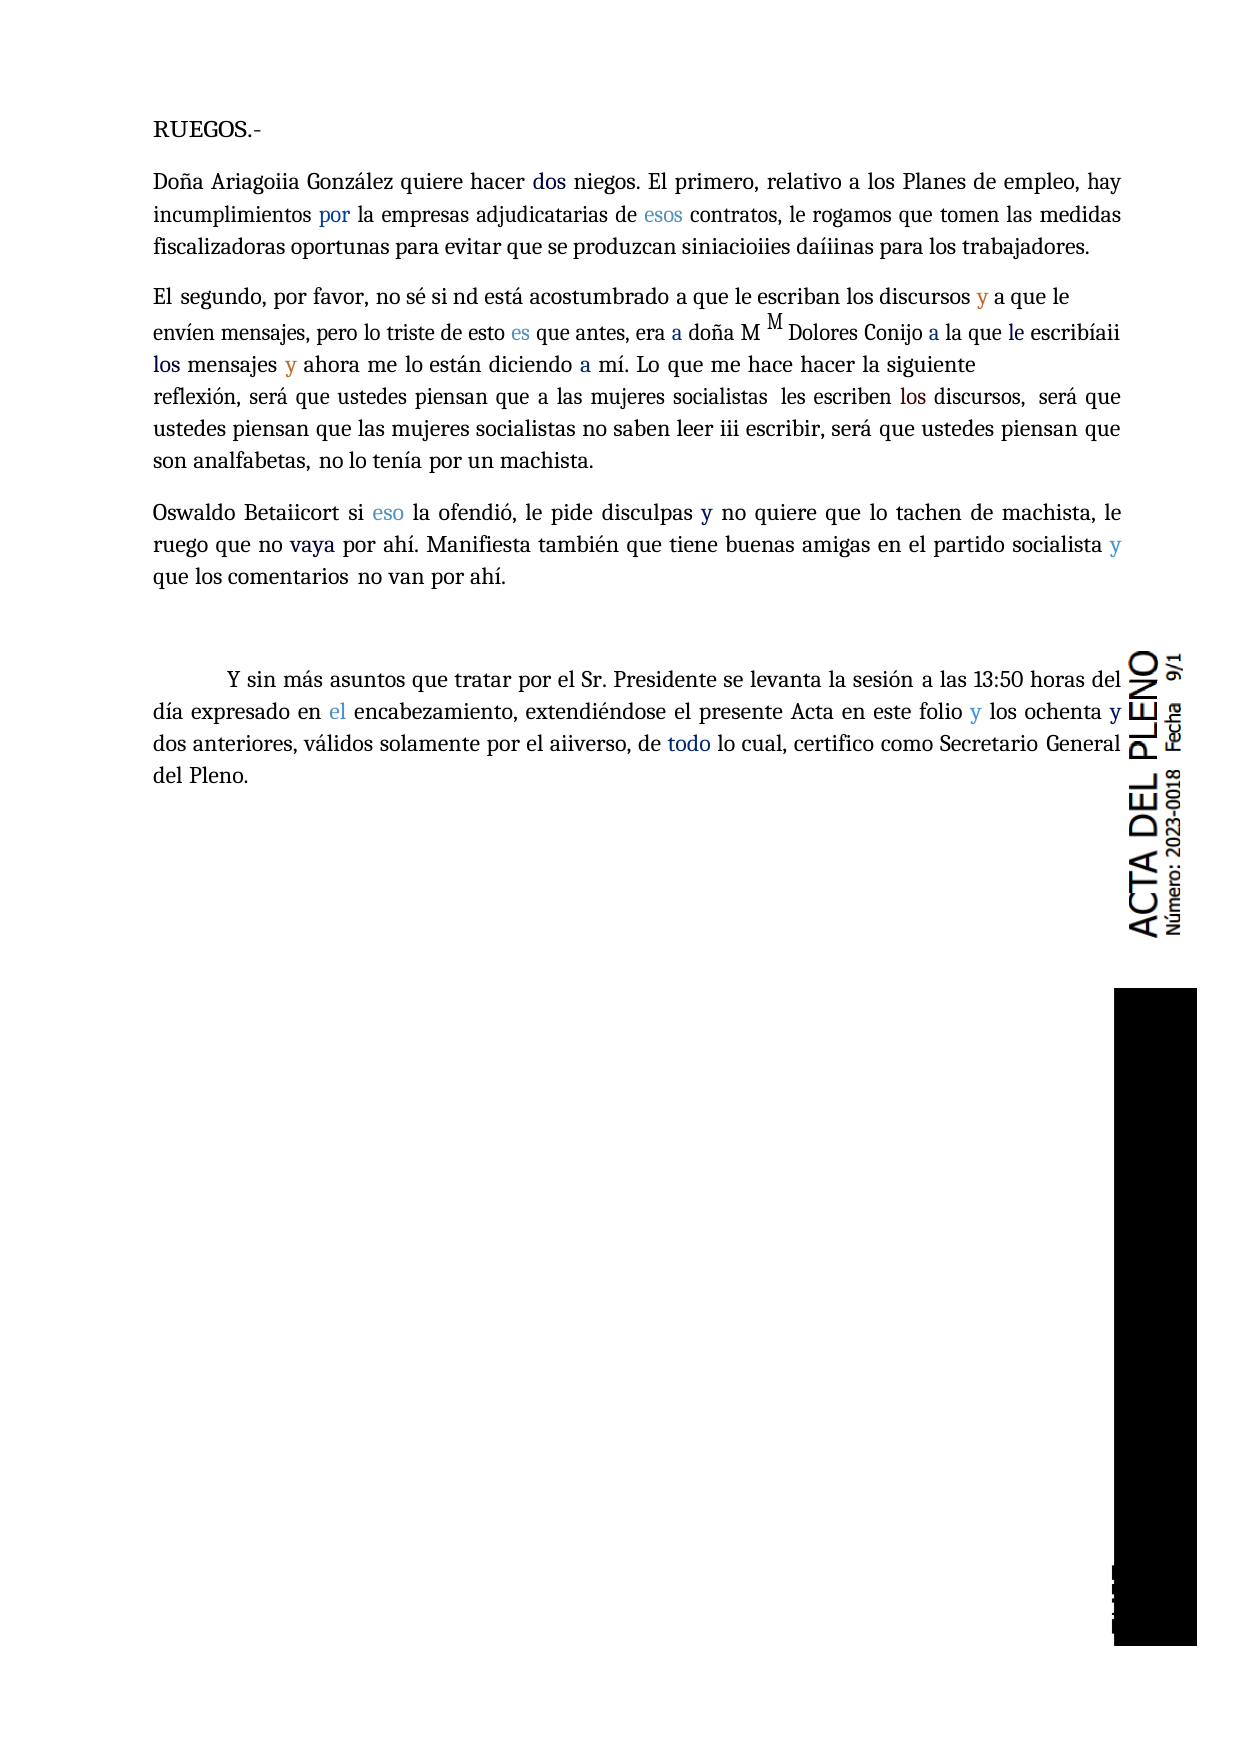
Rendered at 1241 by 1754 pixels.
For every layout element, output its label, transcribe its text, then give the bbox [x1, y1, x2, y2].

picture [1111, 988, 1197, 1646]
text RUEGOS.- [153, 116, 1209, 144]
picture [1129, 741, 1157, 759]
picture [1129, 770, 1181, 938]
text El segundo, por favor, no sé si nd está acostumbrado a que le escriban los discursos y a que le [153, 284, 1209, 310]
text reflexión, será que ustedes piensan que a las mujeres socialistas les escriben los discursos, será que ustedes piensan que las mujeres socialistas no saben leer iii escribir, será que ustedes piensan que son analfabetas, no lo tenía por un machista. [153, 383, 1121, 474]
text Y sin más asuntos que tratar por el Sr. Presidente se levanta la sesión a las 13:50 horas del día expresado en el encabezamiento, extendiéndose el presente Acta en este folio y los ochenta y dos anteriores, válidos solamente por el aiiverso, de todo lo cual, certifico como Secretario General del Pleno. [153, 666, 1122, 789]
picture [1128, 651, 1183, 699]
picture [1164, 703, 1181, 751]
text Oswaldo Betaiicort si eso la ofendió, le pide disculpas y no quiere que lo tachen de machista, le ruego que no vaya por ahí. Manifiesta también que tiene buenas amigas en el partido socialista y que los comentarios no van por ahí. [153, 499, 1122, 590]
picture [1129, 702, 1157, 720]
text Doña Ariagoiia González quiere hacer dos niegos. El primero, relativo a los Planes de empleo, hay incumplimientos por la empresas adjudicatarias de esos contratos, le rogamos que tomen las medidas fiscalizadoras oportunas para evitar que se produzcan siniacioiies daíiinas para los trabajadores. [153, 168, 1122, 261]
picture [1129, 722, 1157, 738]
text envíen mensajes, pero lo triste de esto es que antes, era a doña M M Dolores Conijo a la que le escribíaii los mensajes y ahora me lo están diciendo a mí. Lo que me hace hacer la siguiente [153, 314, 1121, 379]
